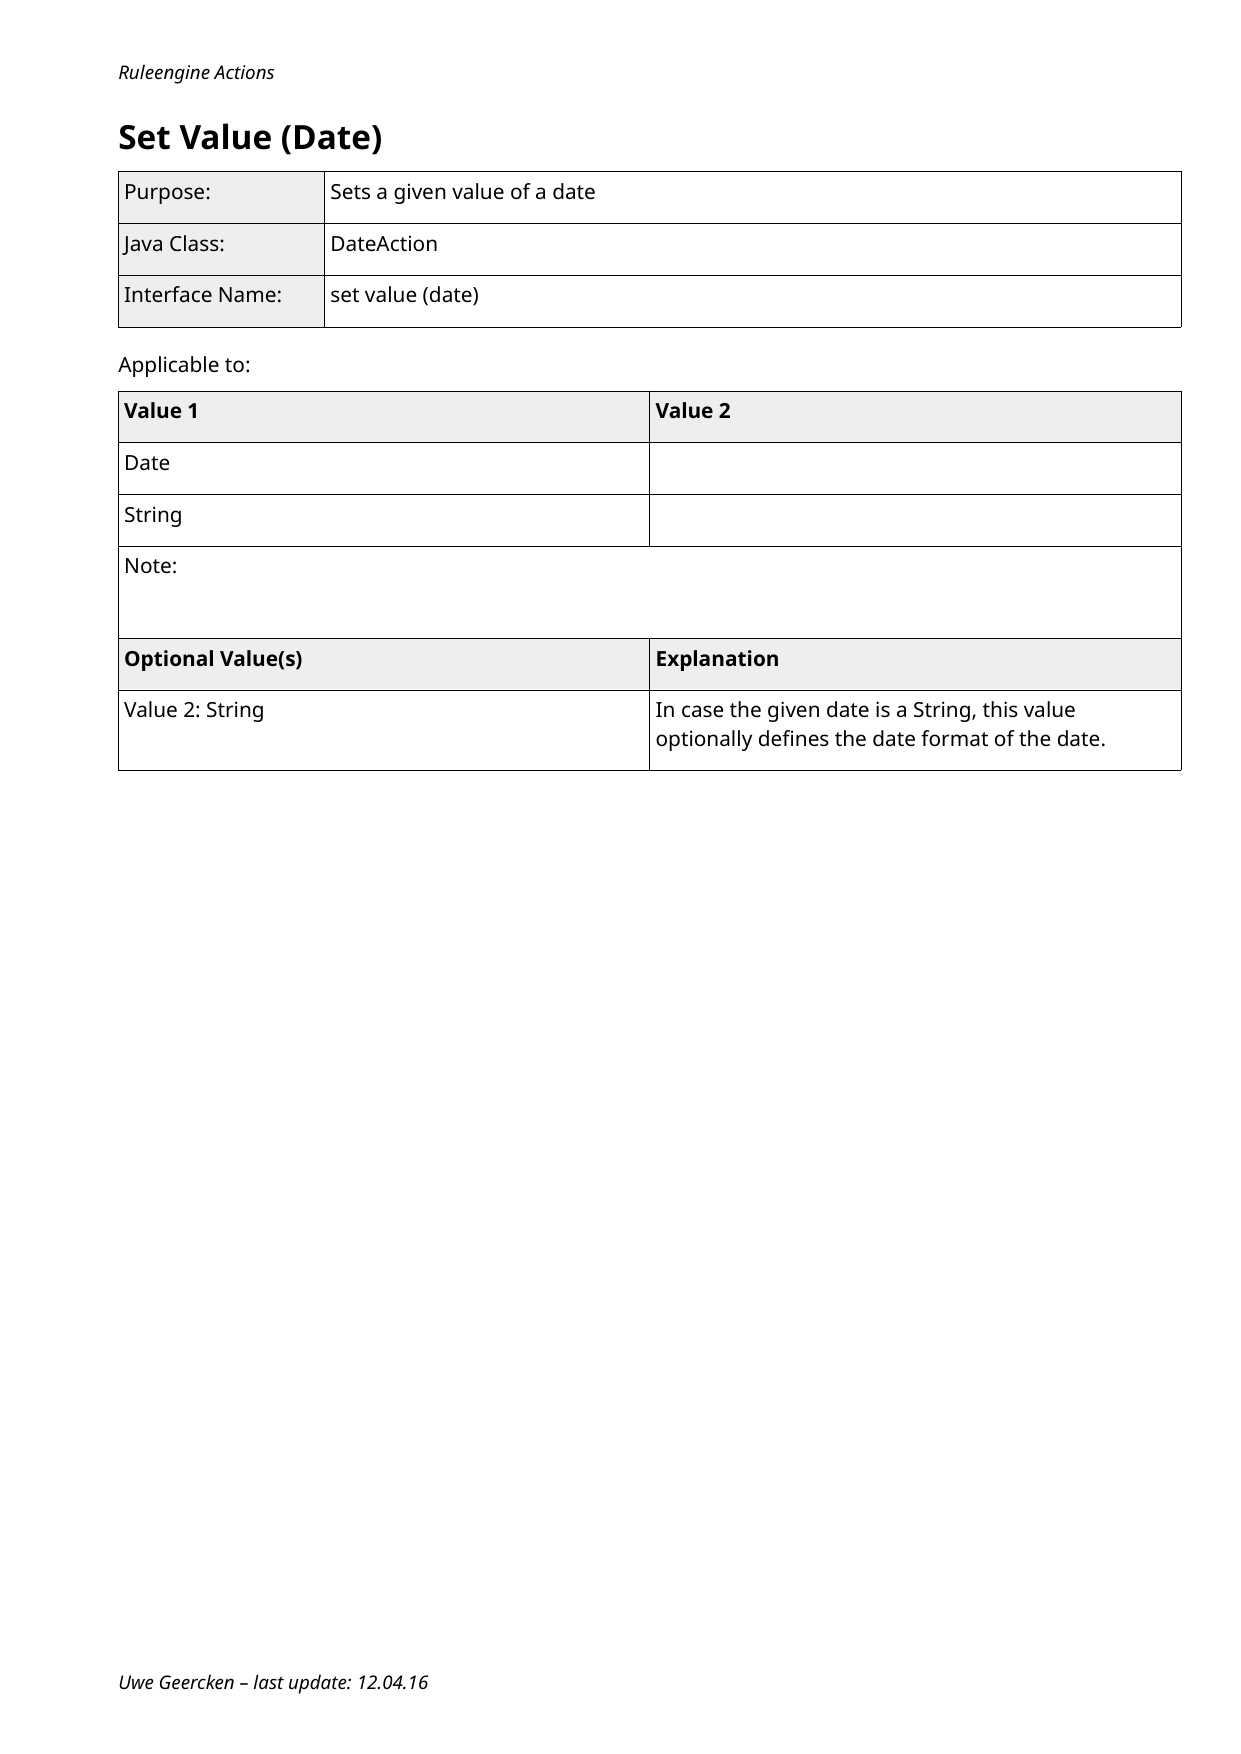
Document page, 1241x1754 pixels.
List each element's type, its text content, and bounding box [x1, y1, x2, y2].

table_cell Explanation [650, 639, 1181, 689]
table_header Purpose: [119, 172, 324, 223]
table_cell Note: [119, 547, 1181, 638]
table_header Value 2 [650, 392, 1181, 442]
table_cell set value (date) [325, 276, 1181, 327]
table_cell Value 2: String [119, 691, 649, 770]
table_header Sets a given value of a date [325, 172, 1181, 223]
table_cell DateAction [325, 224, 1181, 275]
table_header Value 1 [119, 392, 649, 442]
table_cell [650, 495, 1181, 546]
table_cell Interface Name: [119, 276, 324, 327]
table_cell Date [119, 443, 649, 494]
table_cell In case the given date is a String, this value optionally defines the date format of the date. [650, 691, 1181, 770]
table_cell Java Class: [119, 224, 324, 275]
table_cell [650, 443, 1181, 494]
text Set Value (Date) [118, 114, 1181, 159]
table_cell Optional Value(s) [119, 639, 649, 689]
table_cell String [119, 495, 649, 546]
text Applicable to: [118, 350, 1181, 379]
